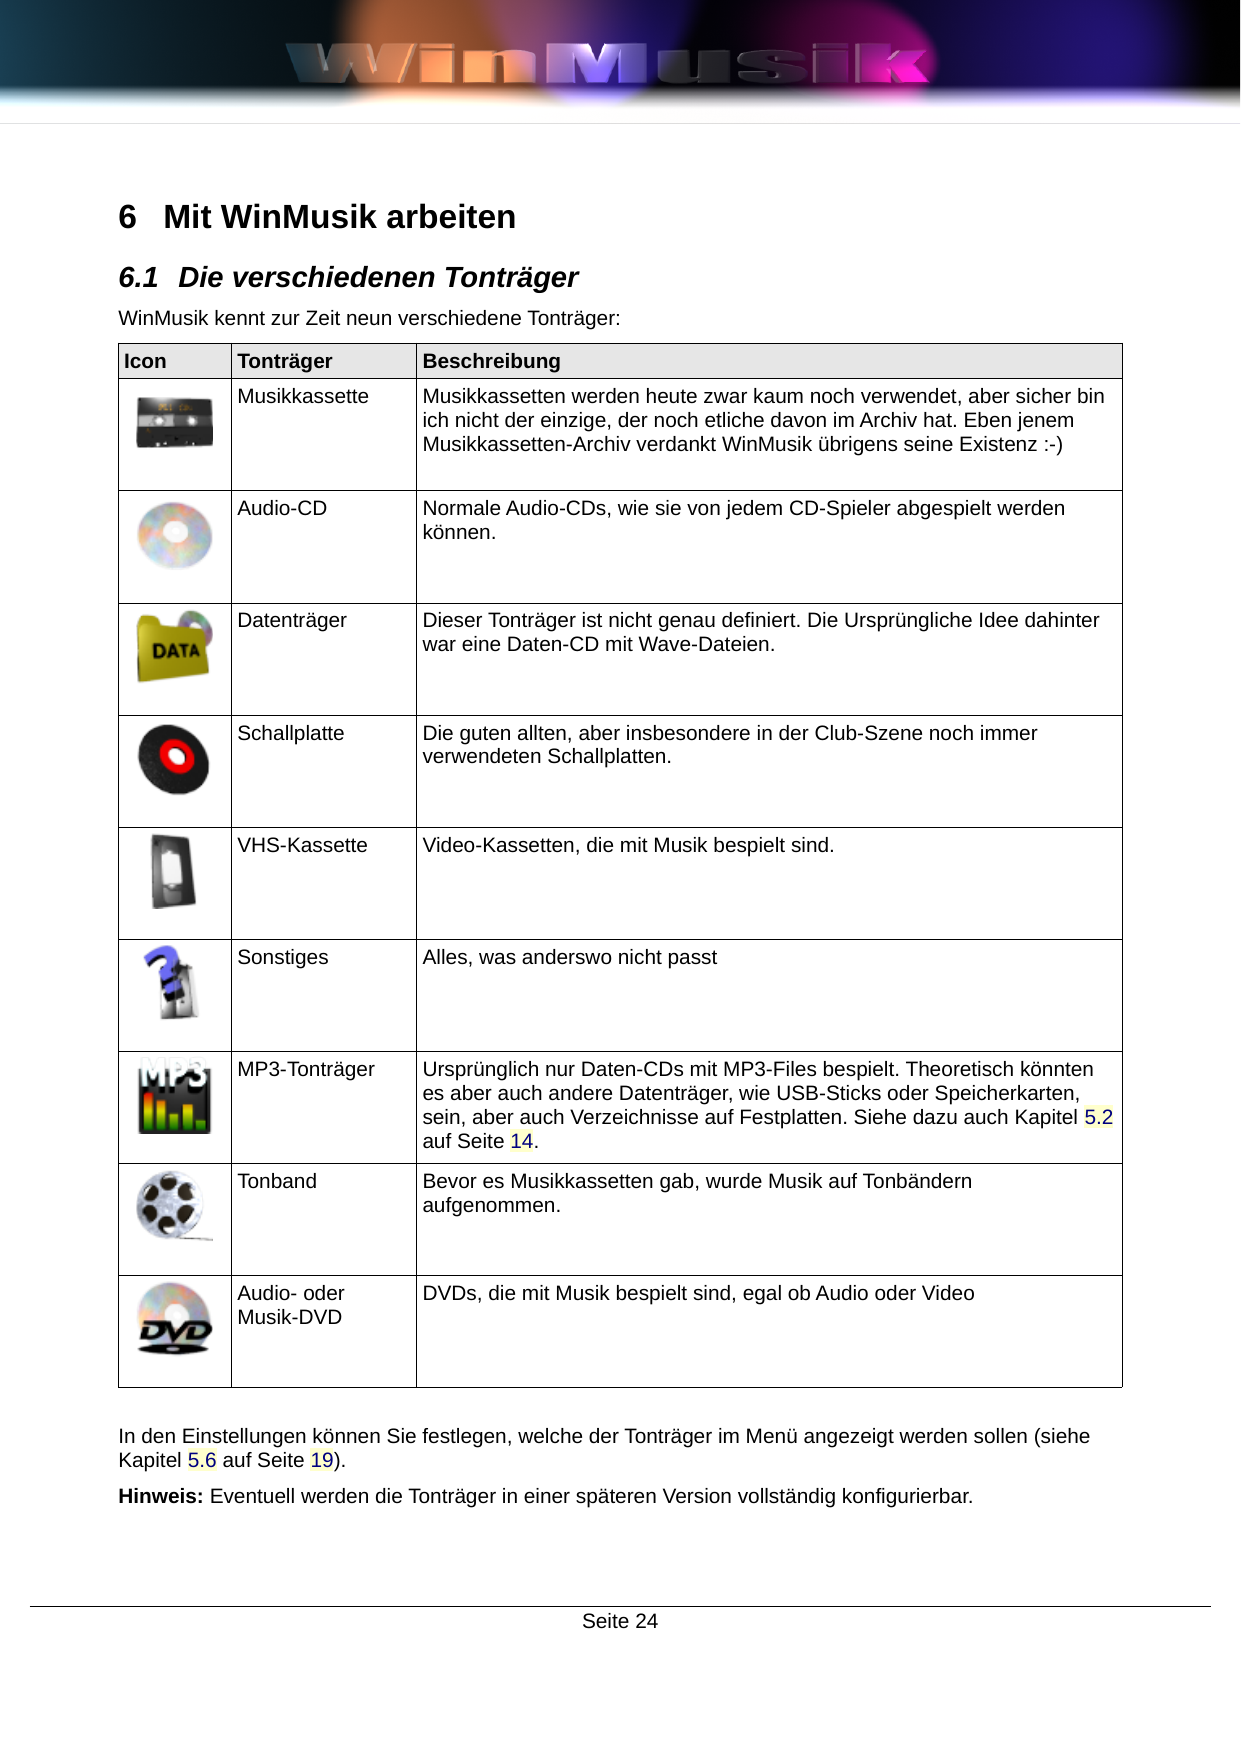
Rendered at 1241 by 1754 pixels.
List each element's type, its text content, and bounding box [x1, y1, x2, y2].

picture [136, 496, 213, 573]
table_cell [119, 940, 231, 944]
text Hinweis: Eventuell werden die Tonträger in einer späteren Version vollständig konfigurierbar. [118, 1484, 1122, 1508]
table_cell Audio-CD [232, 491, 416, 602]
picture [136, 384, 213, 461]
table_cell Musikkassetten werden heute zwar kaum noch verwendet, aber sicher bin ich nicht der einzige, der noch etliche davon im Archiv hat. Eben jenem Musikkassetten-Archiv verdankt WinMusik übrigens seine Existenz :-) [417, 379, 1122, 490]
table_cell [119, 833, 231, 939]
subtitle Mit WinMusik arbeiten [118, 197, 1122, 235]
table_cell Schallplatte [232, 716, 416, 827]
picture [136, 832, 213, 909]
table_cell Dieser Tonträger ist nicht genau definiert. Die Ursprüngliche Idee dahinter war eine Daten-CD mit Wave-Dateien. [417, 604, 1122, 714]
table_cell Bevor es Musikkassetten gab, wurde Musik auf Tonbändern aufgenommen. [417, 1164, 1122, 1275]
table_cell Die guten allten, aber insbesondere in der Club-Szene noch immer verwendeten Schallplatten. [417, 716, 1122, 827]
table_cell Musikkassette [232, 379, 416, 490]
table_cell Tonband [232, 1164, 416, 1275]
table_cell DVDs, die mit Musik bespielt sind, egal ob Audio oder Video [417, 1276, 1122, 1387]
table_cell Video-Kassetten, die mit Musik bespielt sind. [417, 828, 1122, 939]
table_header Icon [119, 344, 231, 378]
table_cell [119, 604, 231, 714]
subtitle Die verschiedenen Tonträger [118, 260, 1122, 294]
table_cell Audio- oder Musik-DVD [232, 1276, 416, 1387]
table_header Tonträger [232, 344, 416, 378]
table_header Beschreibung [417, 344, 1122, 378]
picture [136, 944, 213, 1021]
table_cell [119, 945, 231, 1051]
table_cell VHS-Kassette [232, 828, 416, 939]
table_cell Sonstiges [232, 940, 416, 1051]
table_cell [119, 379, 231, 490]
table_cell [119, 1164, 231, 1275]
picture [136, 1168, 213, 1246]
text In den Einstellungen können Sie festlegen, welche der Tonträger im Menü angezeigt werden sollen (siehe Kapitel 5.6 auf Seite 19). [118, 1423, 1122, 1471]
table_cell Normale Audio-CDs, wie sie von jedem CD-Spieler abgespielt werden können. [417, 491, 1122, 602]
table_cell Ursprünglich nur Daten-CDs mit MP3-Files bespielt. Theoretisch könnten es aber auch andere Datenträger, wie USB-Sticks oder Speicherkarten, sein, aber auch Verzeichnisse auf Festplatten. Siehe dazu auch Kapitel 5.2 auf Seite 14. [417, 1052, 1122, 1163]
picture [136, 608, 213, 685]
picture [136, 720, 213, 797]
table_cell MP3-Tonträger [232, 1052, 416, 1163]
table_cell Datenträger [232, 604, 416, 714]
table_cell [119, 828, 231, 832]
picture [136, 1280, 213, 1358]
table_cell [119, 1276, 231, 1387]
picture [136, 1056, 213, 1134]
text WinMusik kennt zur Zeit neun verschiedene Tonträger: [118, 306, 1122, 330]
table_cell [119, 491, 231, 602]
table_cell [119, 716, 231, 827]
table_cell Alles, was anderswo nicht passt [417, 940, 1122, 1051]
table_cell [119, 1052, 231, 1163]
